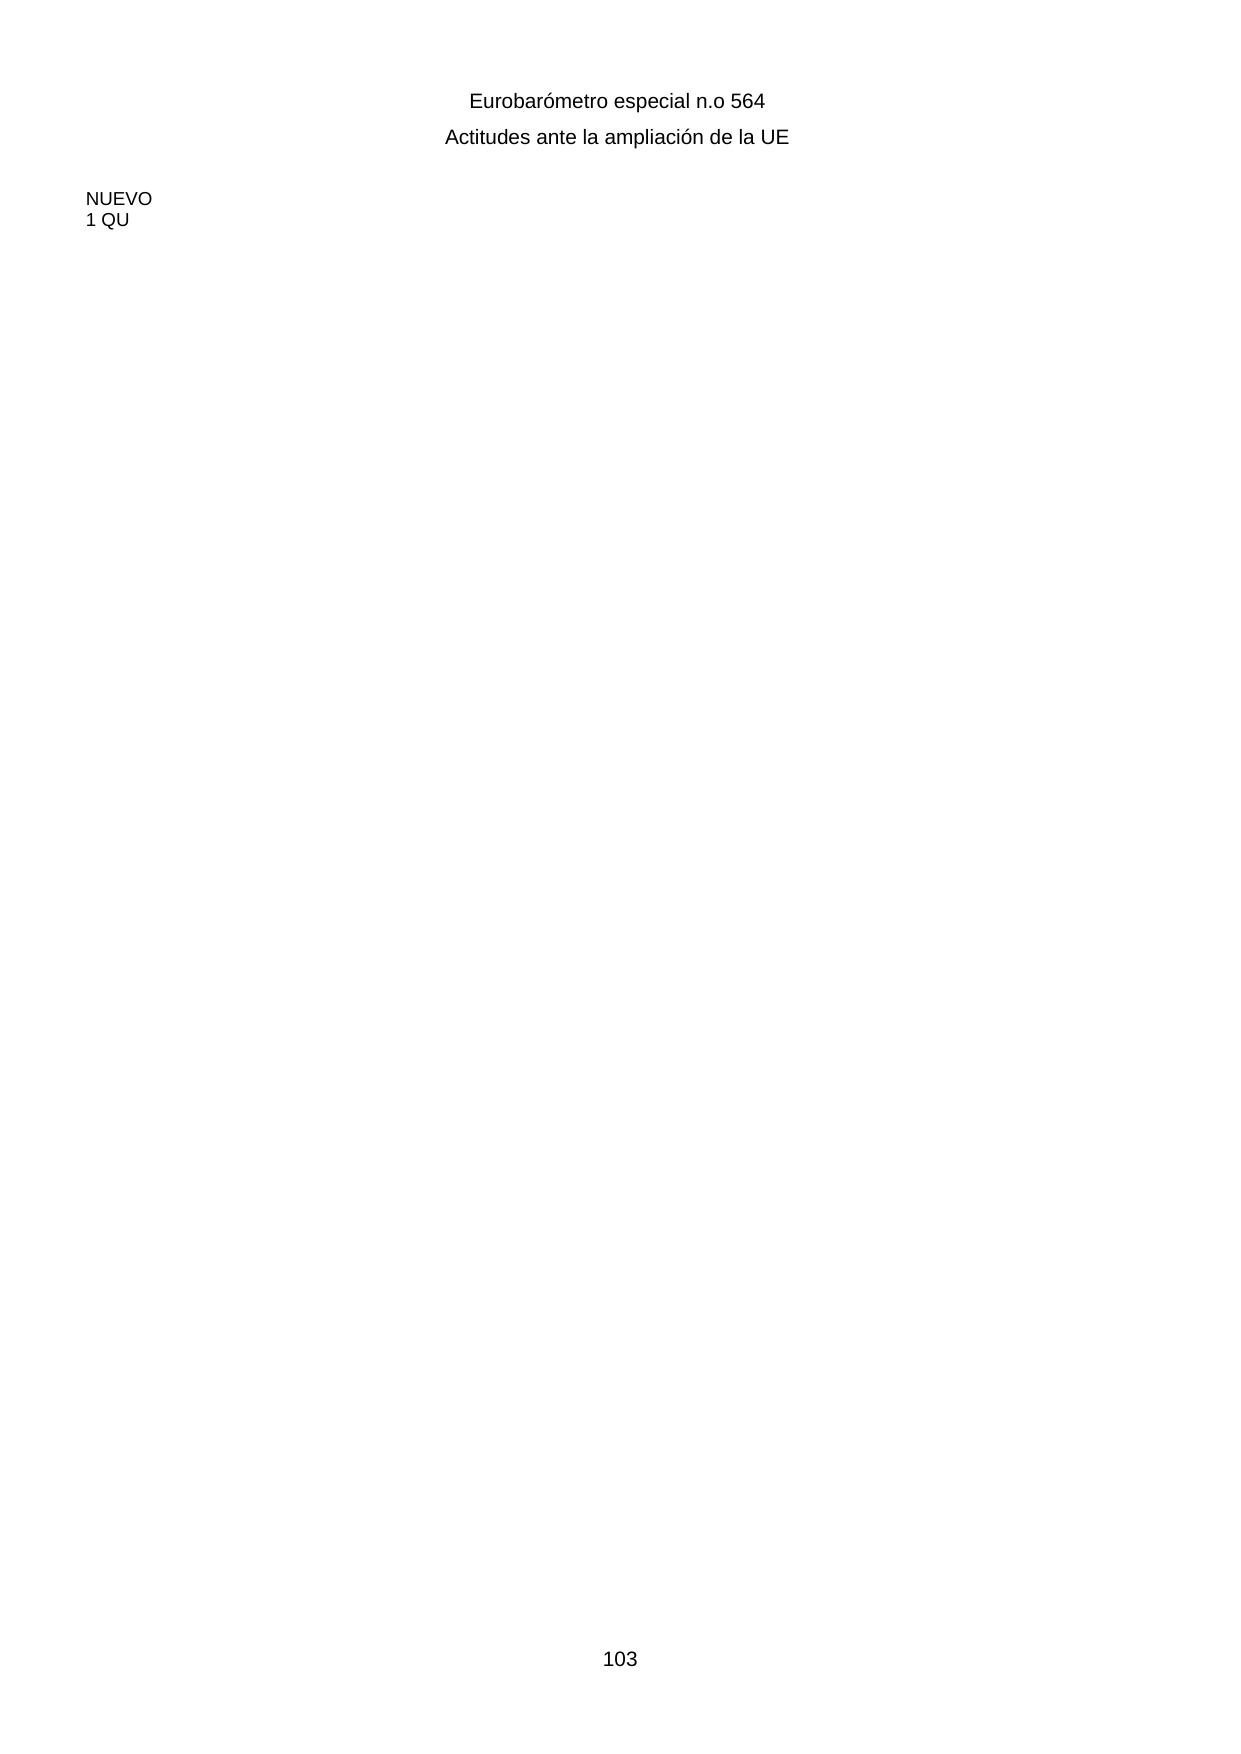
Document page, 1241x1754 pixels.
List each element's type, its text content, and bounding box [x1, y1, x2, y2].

table_cell [1046, 178, 1157, 234]
table_cell NUEVO 1 QU [83, 178, 1046, 234]
table_cell [1046, 234, 1157, 268]
table_cell [1038, 234, 1046, 268]
table_cell [185, 234, 198, 268]
table_cell [198, 234, 1038, 268]
table_cell [83, 234, 185, 268]
